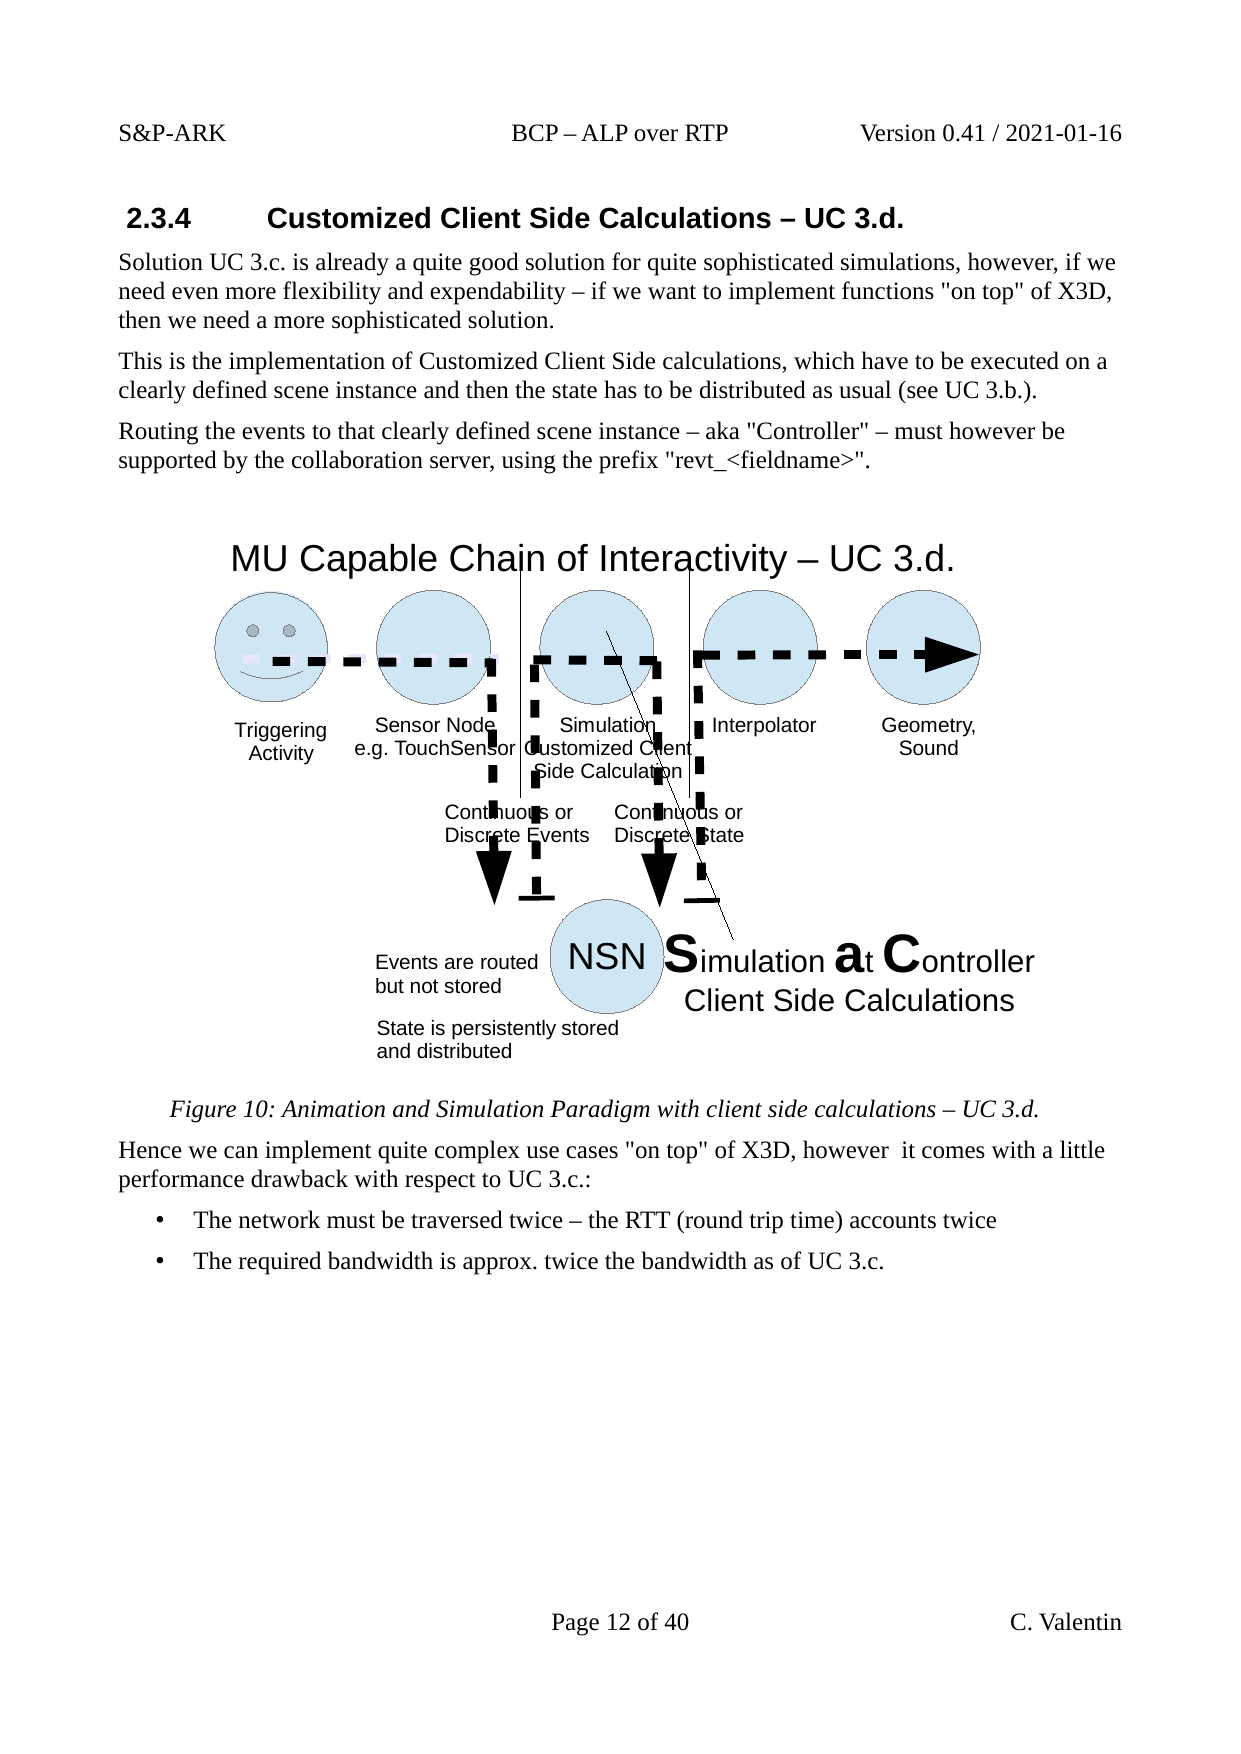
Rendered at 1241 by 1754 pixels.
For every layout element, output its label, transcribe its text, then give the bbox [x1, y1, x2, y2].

text Figure 10: Animation and Simulation Paradigm with client side calculations – UC 3.d. [169, 541, 1068, 1123]
list The required bandwidth is approx. twice the bandwidth as of UC 3.c. [156, 1246, 1122, 1275]
text Solution UC 3.c. is already a quite good solution for quite sophisticated simulations, however, if we need even more flexibility and expendability – if we want to implement functions "on top" of X3D, then we need a more sophisticated solution. [118, 247, 1122, 334]
text Hence we can implement quite complex use cases "on top" of X3D, however it comes with a little performance drawback with respect to UC 3.c.: [118, 1135, 1122, 1193]
text Routing the events to that clearly defined scene instance – aka "Controller" – must however be supported by the collaboration server, using the prefix "revt_<fieldname>". [118, 416, 1122, 474]
subtitle Customized Client Side Calculations – UC 3.d. [118, 201, 1122, 235]
list The network must be traversed twice – the RTT (round trip time) accounts twice [156, 1205, 1122, 1234]
text This is the implementation of Customized Client Side calculations, which have to be executed on a clearly defined scene instance and then the state has to be distributed as usual (see UC 3.b.). [118, 346, 1122, 404]
